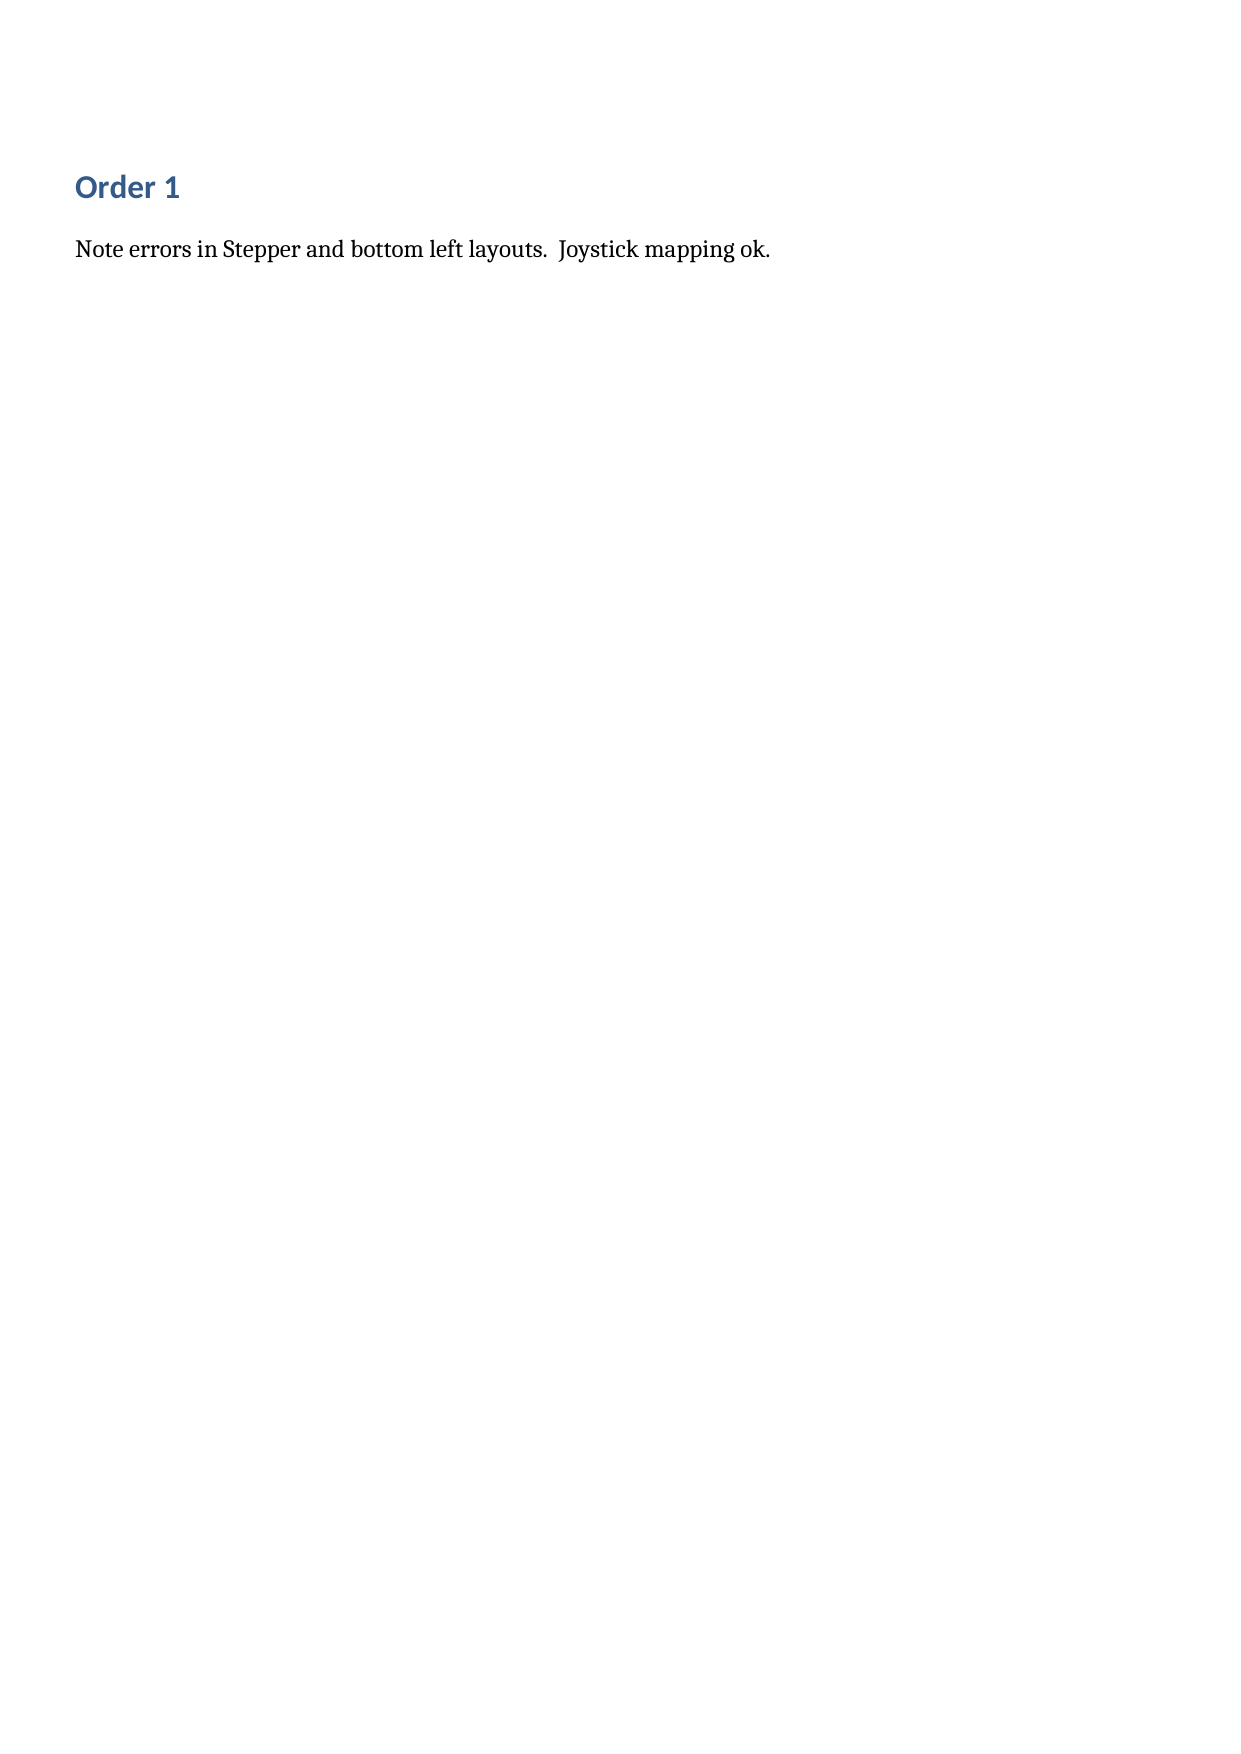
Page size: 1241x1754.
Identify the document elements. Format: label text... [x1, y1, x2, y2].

subtitle Order 1 [75, 166, 1165, 206]
text Note errors in Stepper and bottom left layouts. Joystick mapping ok. [75, 235, 1165, 264]
